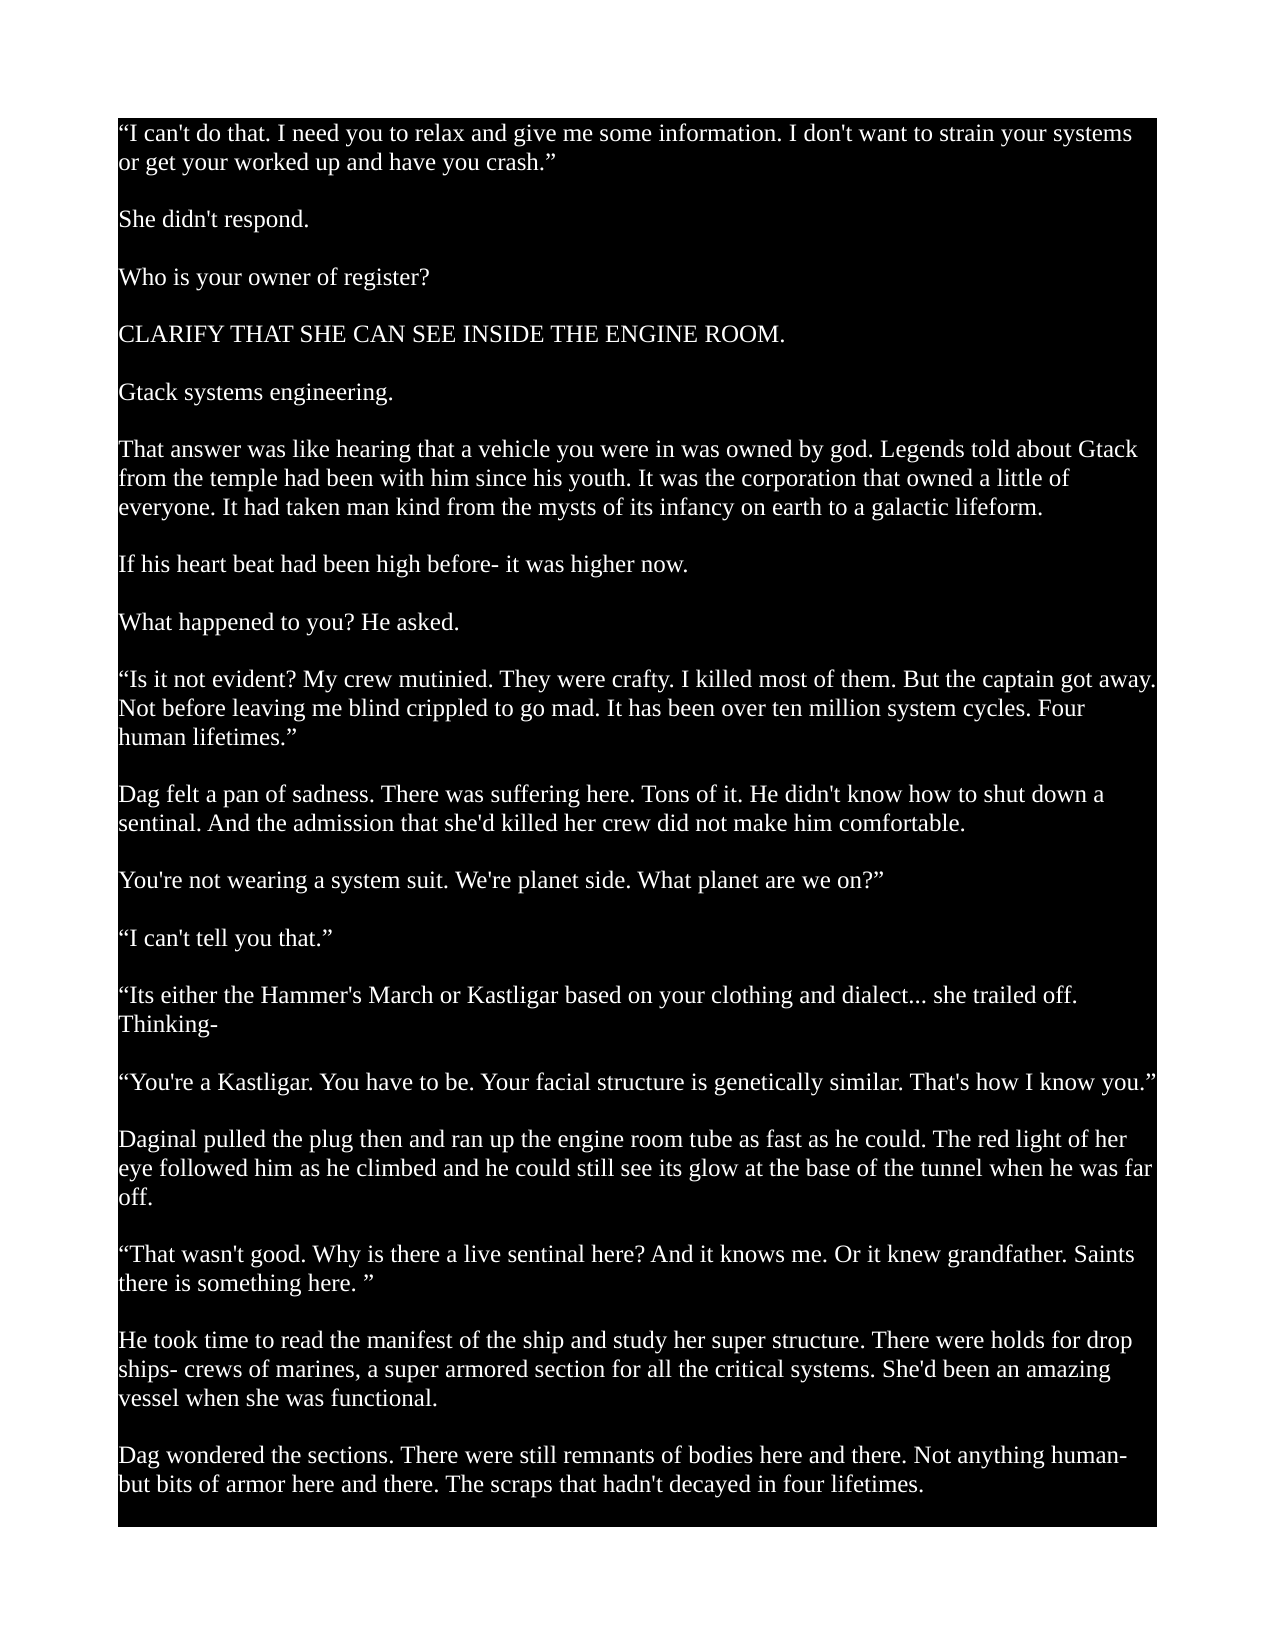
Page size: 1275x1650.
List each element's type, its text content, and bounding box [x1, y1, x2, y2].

text Gtack systems engineering. [118, 377, 1157, 406]
text Daginal pulled the plug then and ran up the engine room tube as fast as he could. The red light of her eye followed him as he climbed and he could still see its glow at the base of the tunnel when he was far off. [118, 1124, 1157, 1211]
text She didn't respond. Who is your owner of register? CLARIFY THAT SHE CAN SEE INSIDE THE ENGINE ROOM. [118, 204, 1157, 348]
text You're not wearing a system suit. We're planet side. What planet are we on?” [118, 866, 1157, 894]
text What happened to you? He asked. “Is it not evident? My crew mutinied. They were crafty. I killed most of them. But the captain got away. Not before leaving me blind crippled to go mad. It has been over ten million system cycles. Four human lifetimes.” [118, 607, 1157, 751]
text If his heart beat had been high before- it was higher now. [118, 549, 1157, 578]
text “I can't do that. I need you to relax and give me some information. I don't want to strain your systems or get your worked up and have you crash.” [118, 118, 1157, 176]
text Dag wondered the sections. There were still remnants of bodies here and there. Not anything human- but bits of armor here and there. The scraps that hadn't decayed in four lifetimes. [118, 1441, 1157, 1498]
text That answer was like hearing that a vehicle you were in was owned by god. Legends told about Gtack from the temple had been with him since his youth. It was the corporation that owned a little of everyone. It had taken man kind from the mysts of its infancy on earth to a galactic lifeform. [118, 434, 1157, 549]
text Dag felt a pan of sadness. There was suffering here. Tons of it. He didn't know how to shut down a sentinal. And the admission that she'd killed her crew did not make him comfortable. [118, 779, 1157, 837]
text “I can't tell you that.” “Its either the Hammer's March or Kastligar based on your clothing and dialect... she trailed off. Thinking- “You're a Kastligar. You have to be. Your facial structure is genetically similar. That's how I know you.” [118, 894, 1157, 1096]
text “That wasn't good. Why is there a live sentinal here? And it knows me. Or it knew grandfather. Saints there is something here. ” He took time to read the manifest of the ship and study her super structure. There were holds for drop ships- crews of marines, a super armored section for all the critical systems. She'd been an amazing vessel when she was functional. [118, 1239, 1157, 1412]
